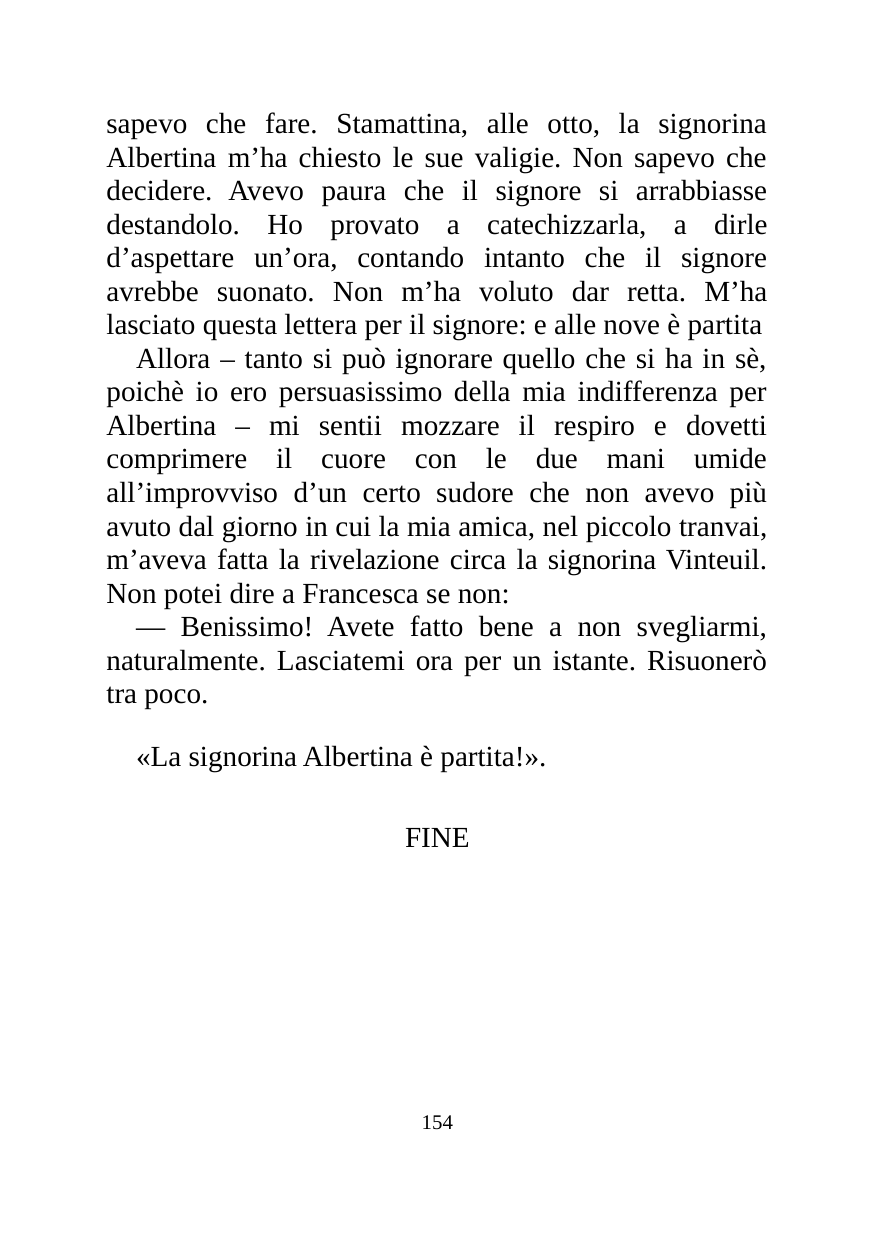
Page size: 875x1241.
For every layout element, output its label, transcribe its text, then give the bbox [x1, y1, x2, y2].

text Allora – tanto si può ignorare quello che si ha in sè, poichè io ero persuasissimo della mia indifferenza per Albertina – mi sentii mozzare il respiro e dovetti comprimere il cuore con le due mani umide all’improvviso d’un certo sudore che non avevo più avuto dal giorno in cui la mia amica, nel piccolo tranvai, m’aveva fatta la rivelazione circa la signorina Vinteuil. Non potei dire a Francesca se non: [106, 341, 768, 609]
text — Benissimo! Avete fatto bene a non svegliarmi, naturalmente. Lasciatemi ora per un istante. Risuonerò tra poco. [106, 609, 768, 710]
text sapevo che fare. Stamattina, alle otto, la signorina Albertina m’ha chiesto le sue valigie. Non sapevo che decidere. Avevo paura che il signore si arrabbiasse destandolo. Ho provato a catechizzarla, a dirle d’aspettare un’ora, contando intanto che il signore avrebbe suonato. Non m’ha voluto dar retta. M’ha lasciato questa lettera per il signore: e alle nove è partita [106, 106, 768, 341]
text «La signorina Albertina è partita!». [106, 739, 768, 773]
text FINE [106, 820, 768, 854]
